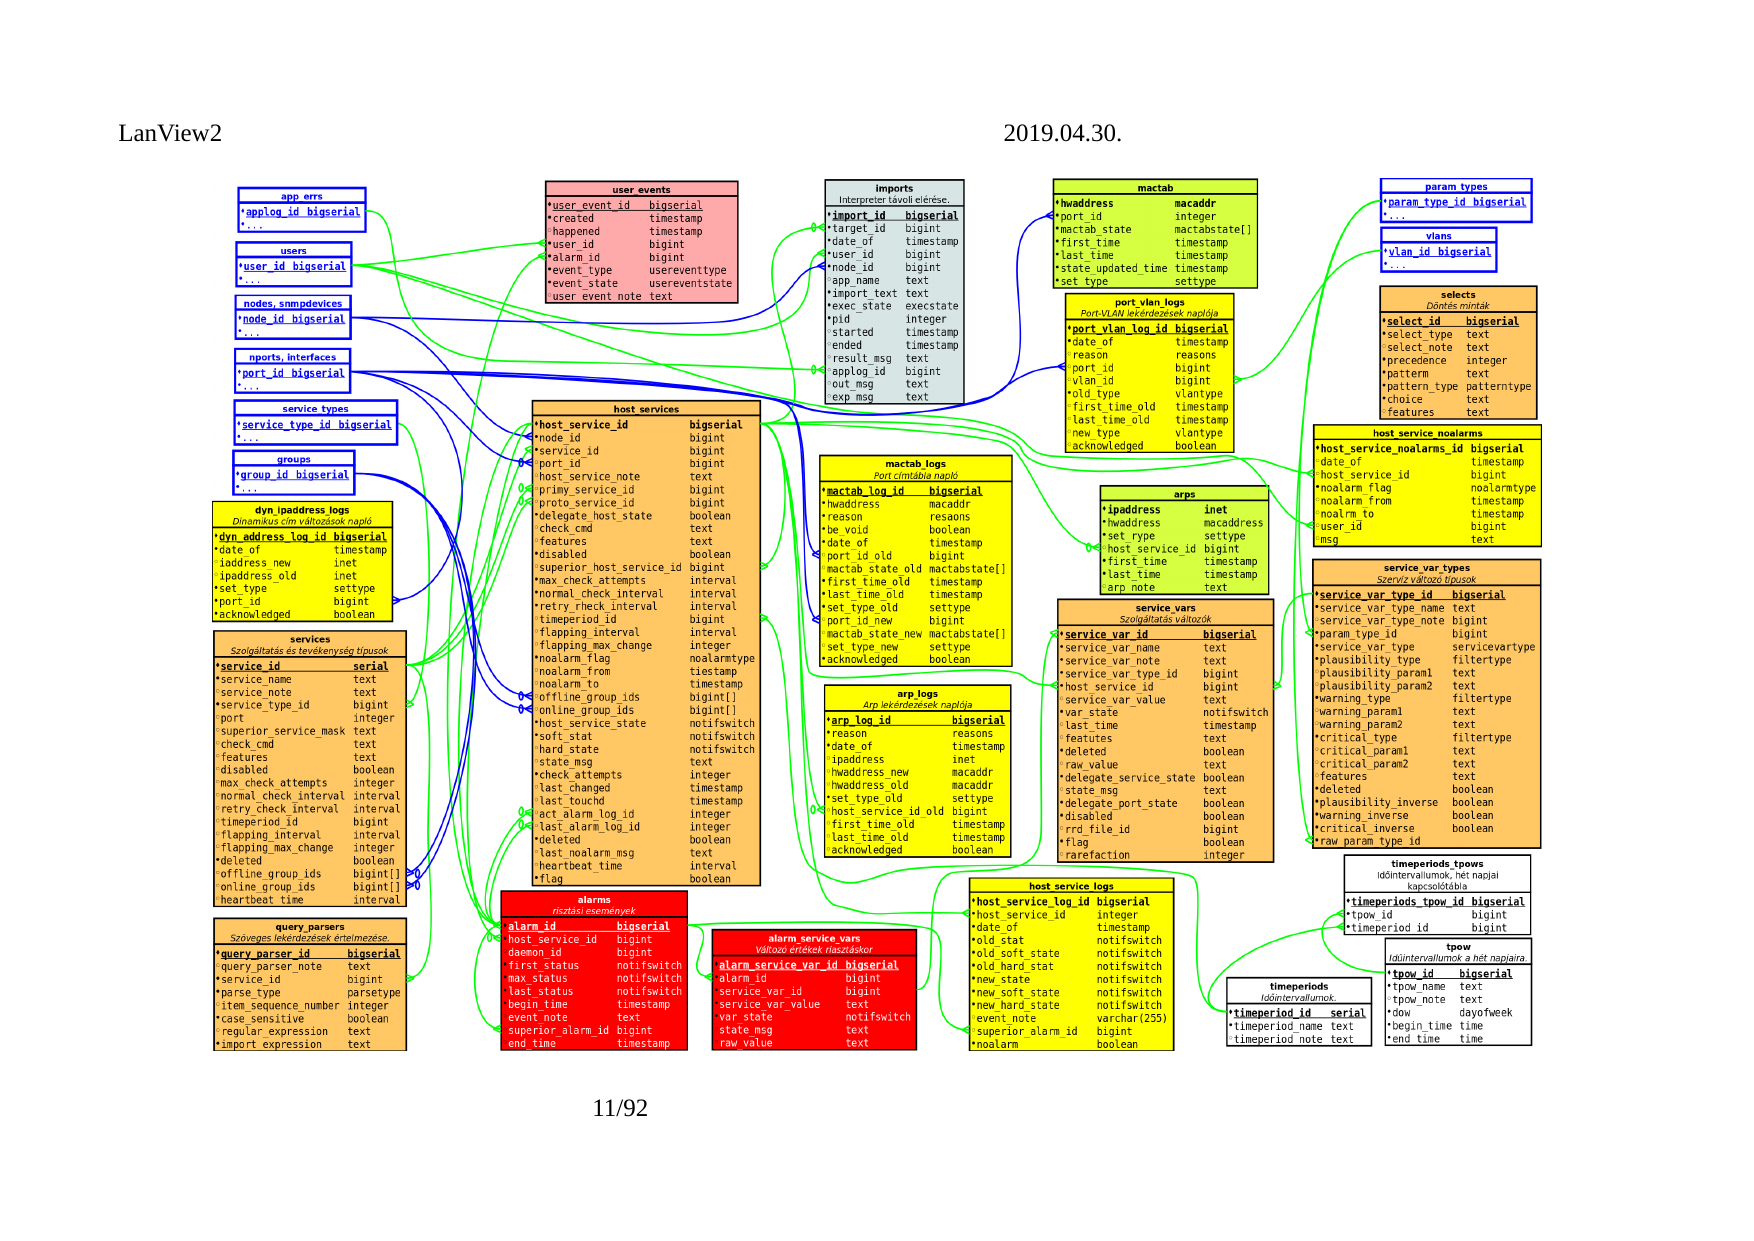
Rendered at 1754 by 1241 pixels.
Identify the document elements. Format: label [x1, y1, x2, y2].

picture [220, 183, 1534, 1047]
